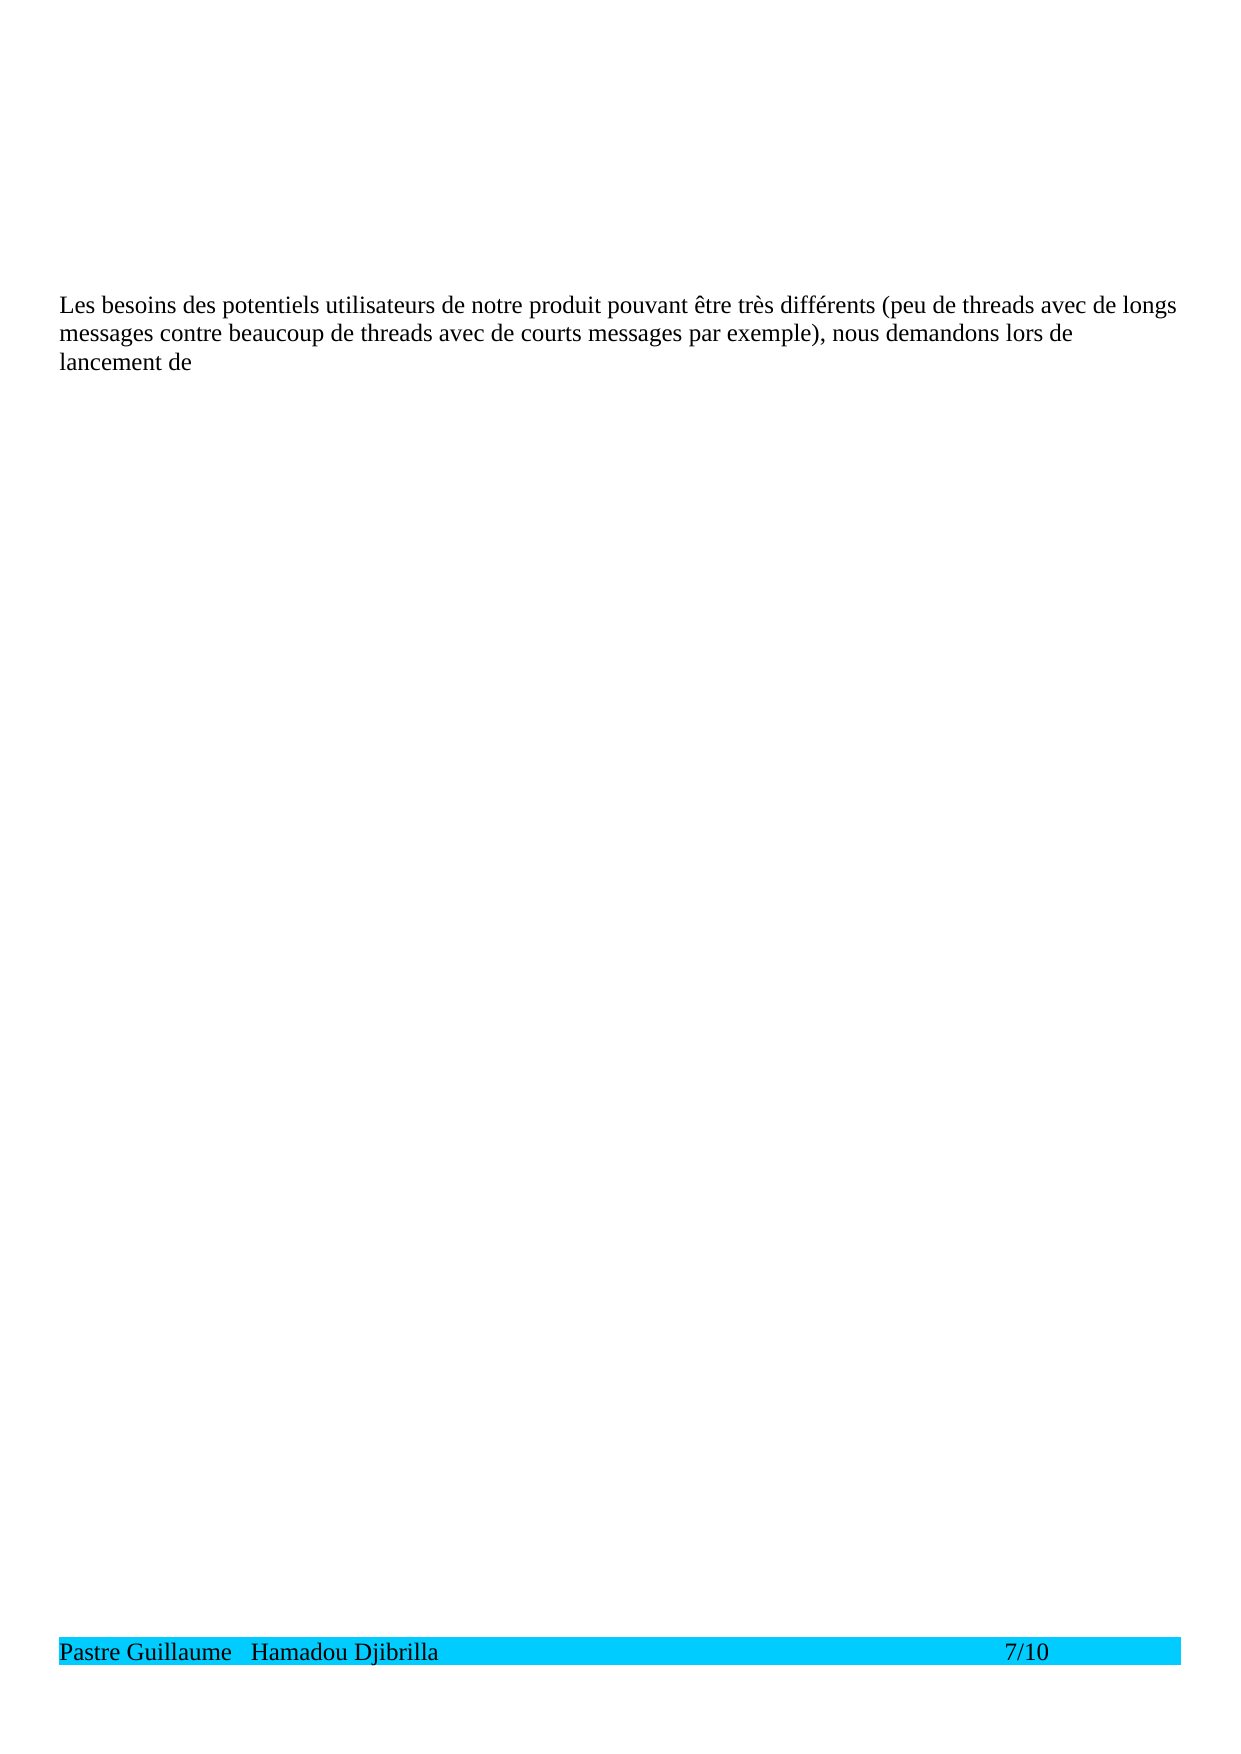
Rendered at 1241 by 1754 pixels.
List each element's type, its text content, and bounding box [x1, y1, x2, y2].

text Les besoins des potentiels utilisateurs de notre produit pouvant être très différents (peu de threads avec de longs messages contre beaucoup de threads avec de courts messages par exemple), nous demandons lors de lancement de [59, 290, 1181, 376]
